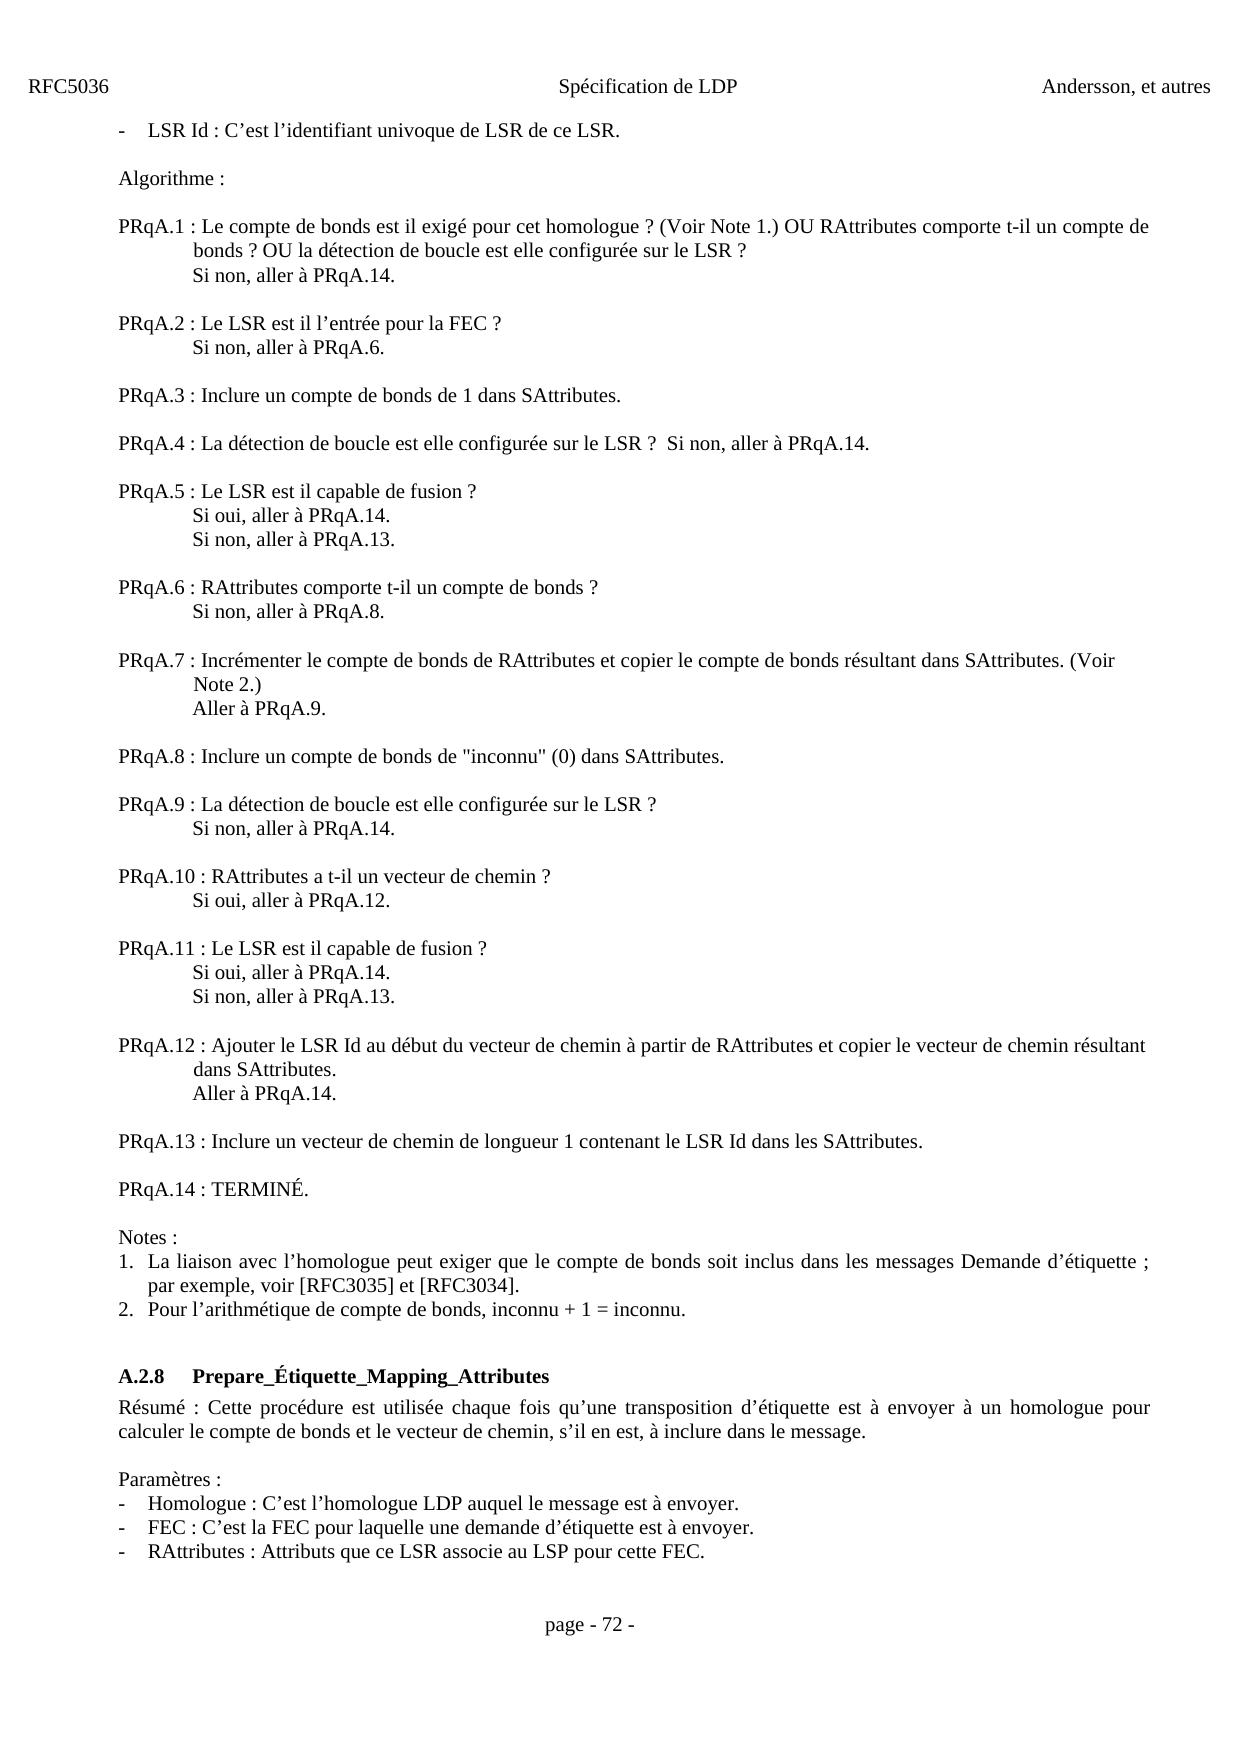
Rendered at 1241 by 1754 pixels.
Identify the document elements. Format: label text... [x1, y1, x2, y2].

text PRqA.8 : Inclure un compte de bonds de "inconnu" (0) dans SAttributes. [118, 744, 1152, 768]
text PRqA.14 : TERMINÉ. [118, 1177, 1152, 1201]
text PRqA.11 : Le LSR est il capable de fusion ? [118, 936, 1152, 960]
text PRqA.12 : Ajouter le LSR Id au début du vecteur de chemin à partir de RAttributes et copier le vecteur de chemin résultant dans SAttributes. [118, 1032, 1152, 1081]
text PRqA.1 : Le compte de bonds est il exigé pour cet homologue ? (Voir Note 1.) OU RAttributes comporte t-il un compte de bonds ? OU la détection de boucle est elle configurée sur le LSR ? [118, 214, 1152, 262]
text PRqA.13 : Inclure un vecteur de chemin de longueur 1 contenant le LSR Id dans les SAttributes. [118, 1129, 1152, 1153]
text - LSR Id : C’est l’identifiant univoque de LSR de ce LSR. [118, 118, 1152, 142]
text Notes : [118, 1225, 1152, 1249]
text PRqA.2 : Le LSR est il l’entrée pour la FEC ? [118, 311, 1152, 335]
text Aller à PRqA.9. [192, 696, 1152, 720]
text Paramètres : [118, 1467, 1152, 1491]
text Si oui, aller à PRqA.14. [192, 503, 1152, 527]
text Si non, aller à PRqA.14. [192, 262, 1152, 287]
text Si non, aller à PRqA.14. [192, 816, 1152, 840]
text Si non, aller à PRqA.13. [192, 984, 1152, 1008]
text Si oui, aller à PRqA.14. [192, 960, 1152, 984]
text PRqA.5 : Le LSR est il capable de fusion ? [118, 479, 1152, 503]
text - Homologue : C’est l’homologue LDP auquel le message est à envoyer. [118, 1491, 1152, 1515]
text Si non, aller à PRqA.6. [192, 335, 1152, 359]
text Résumé : Cette procédure est utilisée chaque fois qu’une transposition d’étiquette est à envoyer à un homologue pour calculer le compte de bonds et le vecteur de chemin, s’il en est, à inclure dans le message. [118, 1395, 1152, 1443]
text - FEC : C’est la FEC pour laquelle une demande d’étiquette est à envoyer. [118, 1515, 1152, 1539]
text 2. Pour l’arithmétique de compte de bonds, inconnu + 1 = inconnu. [118, 1297, 1152, 1321]
text PRqA.7 : Incrémenter le compte de bonds de RAttributes et copier le compte de bonds résultant dans SAttributes. (Voir Note 2.) [118, 647, 1152, 696]
text PRqA.3 : Inclure un compte de bonds de 1 dans SAttributes. [118, 383, 1152, 407]
text PRqA.9 : La détection de boucle est elle configurée sur le LSR ? [118, 792, 1152, 816]
text 1. La liaison avec l’homologue peut exiger que le compte de bonds soit inclus dans les messages Demande d’étiquette ; par exemple, voir [RFC3035] et [RFC3034]. [118, 1249, 1152, 1297]
text - RAttributes : Attributs que ce LSR associe au LSP pour cette FEC. [118, 1539, 1152, 1563]
text Aller à PRqA.14. [192, 1081, 1152, 1105]
text Si non, aller à PRqA.13. [192, 527, 1152, 551]
text Si oui, aller à PRqA.12. [192, 888, 1152, 912]
text PRqA.4 : La détection de boucle est elle configurée sur le LSR ? Si non, aller à PRqA.14. [118, 431, 1152, 455]
text Si non, aller à PRqA.8. [192, 599, 1152, 623]
text PRqA.10 : RAttributes a t-il un vecteur de chemin ? [118, 864, 1152, 888]
subtitle A.2.8 Prepare_Étiquette_Mapping_Attributes [118, 1364, 1152, 1388]
text Algorithme : [118, 166, 1152, 190]
text PRqA.6 : RAttributes comporte t-il un compte de bonds ? [118, 575, 1152, 599]
